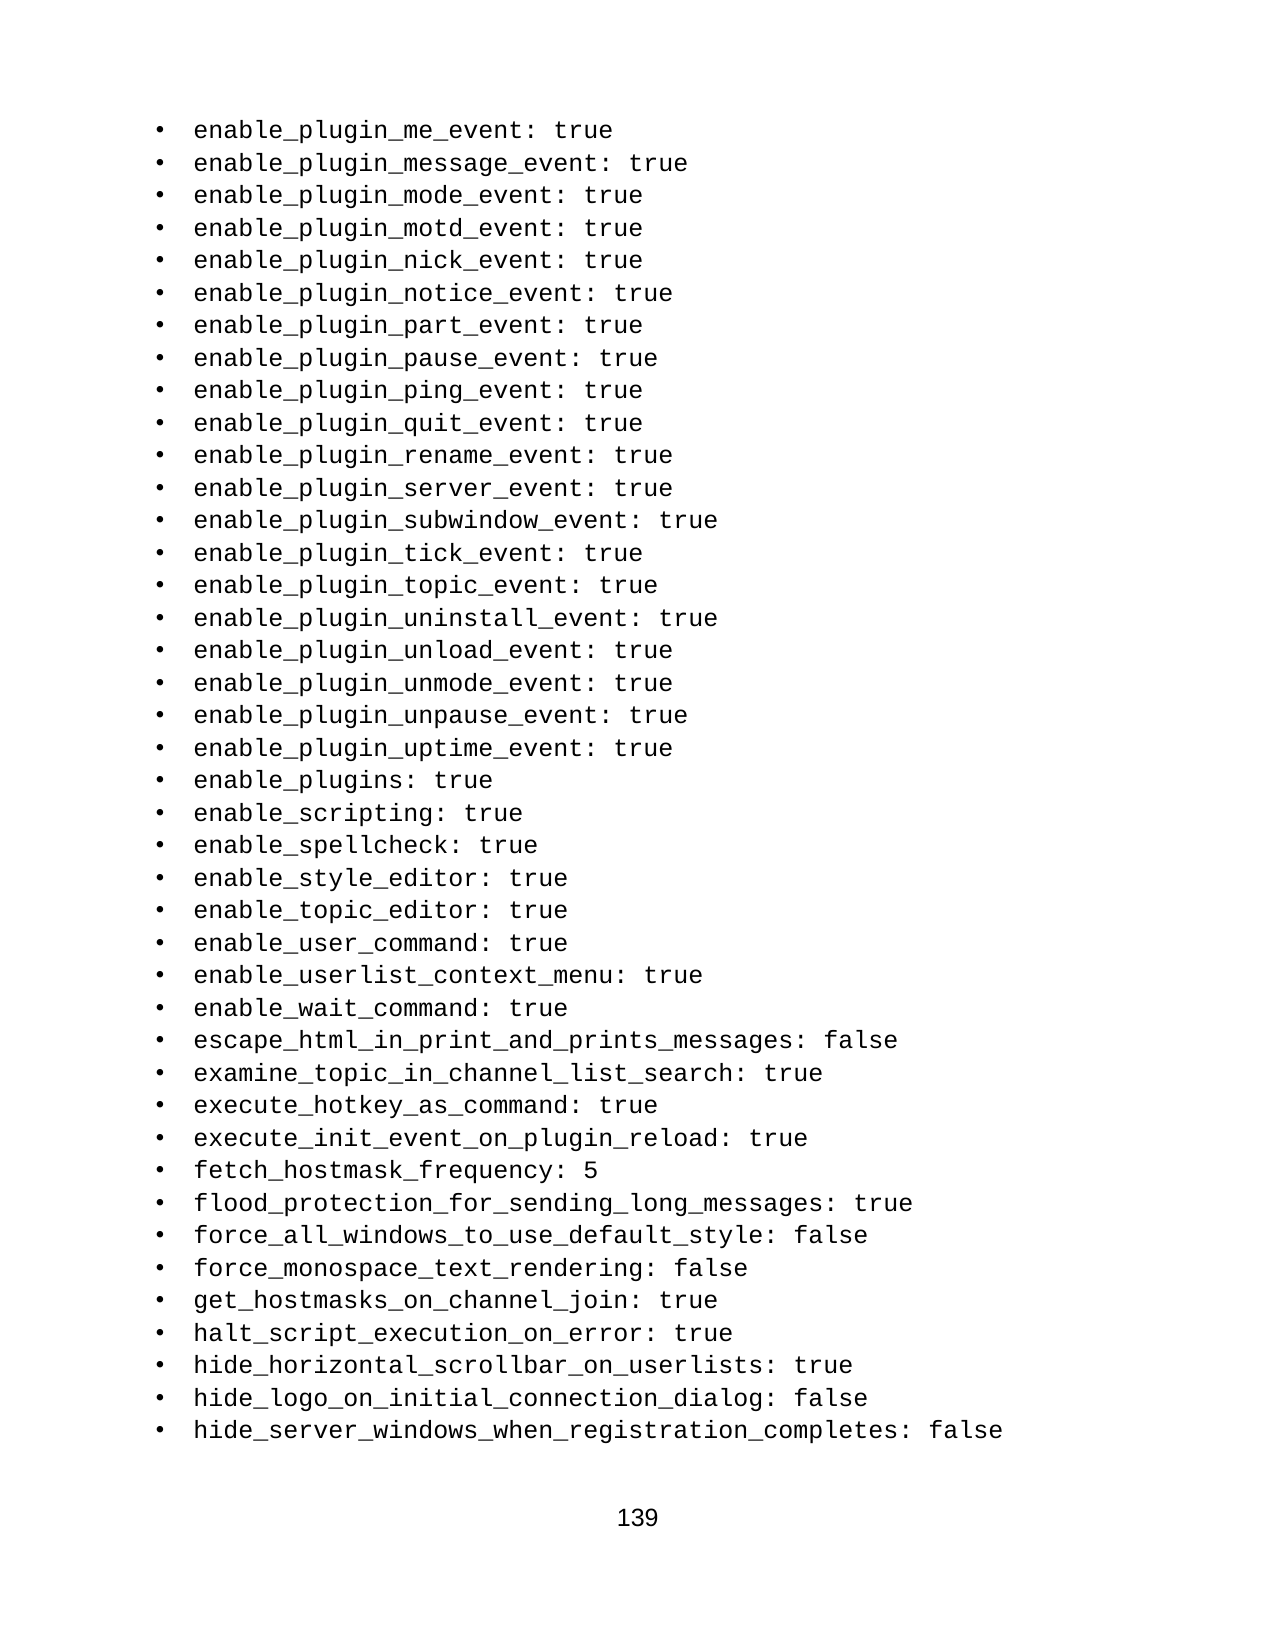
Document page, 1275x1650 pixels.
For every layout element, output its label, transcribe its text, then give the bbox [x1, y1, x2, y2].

list hide_logo_on_initial_connection_dialog: false [156, 1386, 1157, 1414]
list enable_plugin_server_event: true [156, 476, 1157, 504]
list enable_plugin_tick_event: true [156, 541, 1157, 569]
list examine_topic_in_channel_list_search: true [156, 1061, 1157, 1089]
list enable_plugin_ping_event: true [156, 378, 1157, 406]
list flood_protection_for_sending_long_messages: true [156, 1191, 1157, 1219]
list enable_plugin_mode_event: true [156, 183, 1157, 211]
list halt_script_execution_on_error: true [156, 1321, 1157, 1349]
list enable_style_editor: true [156, 866, 1157, 894]
list enable_plugin_unmode_event: true [156, 671, 1157, 699]
list enable_plugin_part_event: true [156, 313, 1157, 341]
list fetch_hostmask_frequency: 5 [156, 1158, 1157, 1186]
list execute_init_event_on_plugin_reload: true [156, 1126, 1157, 1154]
list enable_wait_command: true [156, 996, 1157, 1024]
list enable_userlist_context_menu: true [156, 963, 1157, 991]
list enable_plugin_pause_event: true [156, 346, 1157, 374]
list enable_spellcheck: true [156, 833, 1157, 861]
list enable_plugin_message_event: true [156, 151, 1157, 179]
list enable_plugin_nick_event: true [156, 248, 1157, 276]
list enable_plugin_notice_event: true [156, 281, 1157, 309]
list get_hostmasks_on_channel_join: true [156, 1288, 1157, 1316]
list enable_plugin_me_event: true [156, 118, 1157, 146]
list force_all_windows_to_use_default_style: false [156, 1223, 1157, 1251]
list enable_plugin_quit_event: true [156, 411, 1157, 439]
list escape_html_in_print_and_prints_messages: false [156, 1028, 1157, 1056]
list enable_plugin_motd_event: true [156, 216, 1157, 244]
list enable_plugins: true [156, 768, 1157, 796]
list hide_horizontal_scrollbar_on_userlists: true [156, 1353, 1157, 1381]
list execute_hotkey_as_command: true [156, 1093, 1157, 1121]
list enable_plugin_rename_event: true [156, 443, 1157, 471]
list enable_plugin_unload_event: true [156, 638, 1157, 666]
list enable_scripting: true [156, 801, 1157, 829]
list hide_server_windows_when_registration_completes: false [156, 1418, 1157, 1446]
list enable_plugin_subwindow_event: true [156, 508, 1157, 536]
list enable_user_command: true [156, 931, 1157, 959]
list enable_plugin_uninstall_event: true [156, 606, 1157, 634]
list enable_plugin_uptime_event: true [156, 736, 1157, 764]
list force_monospace_text_rendering: false [156, 1256, 1157, 1284]
list enable_topic_editor: true [156, 898, 1157, 926]
list enable_plugin_unpause_event: true [156, 703, 1157, 731]
list enable_plugin_topic_event: true [156, 573, 1157, 601]
